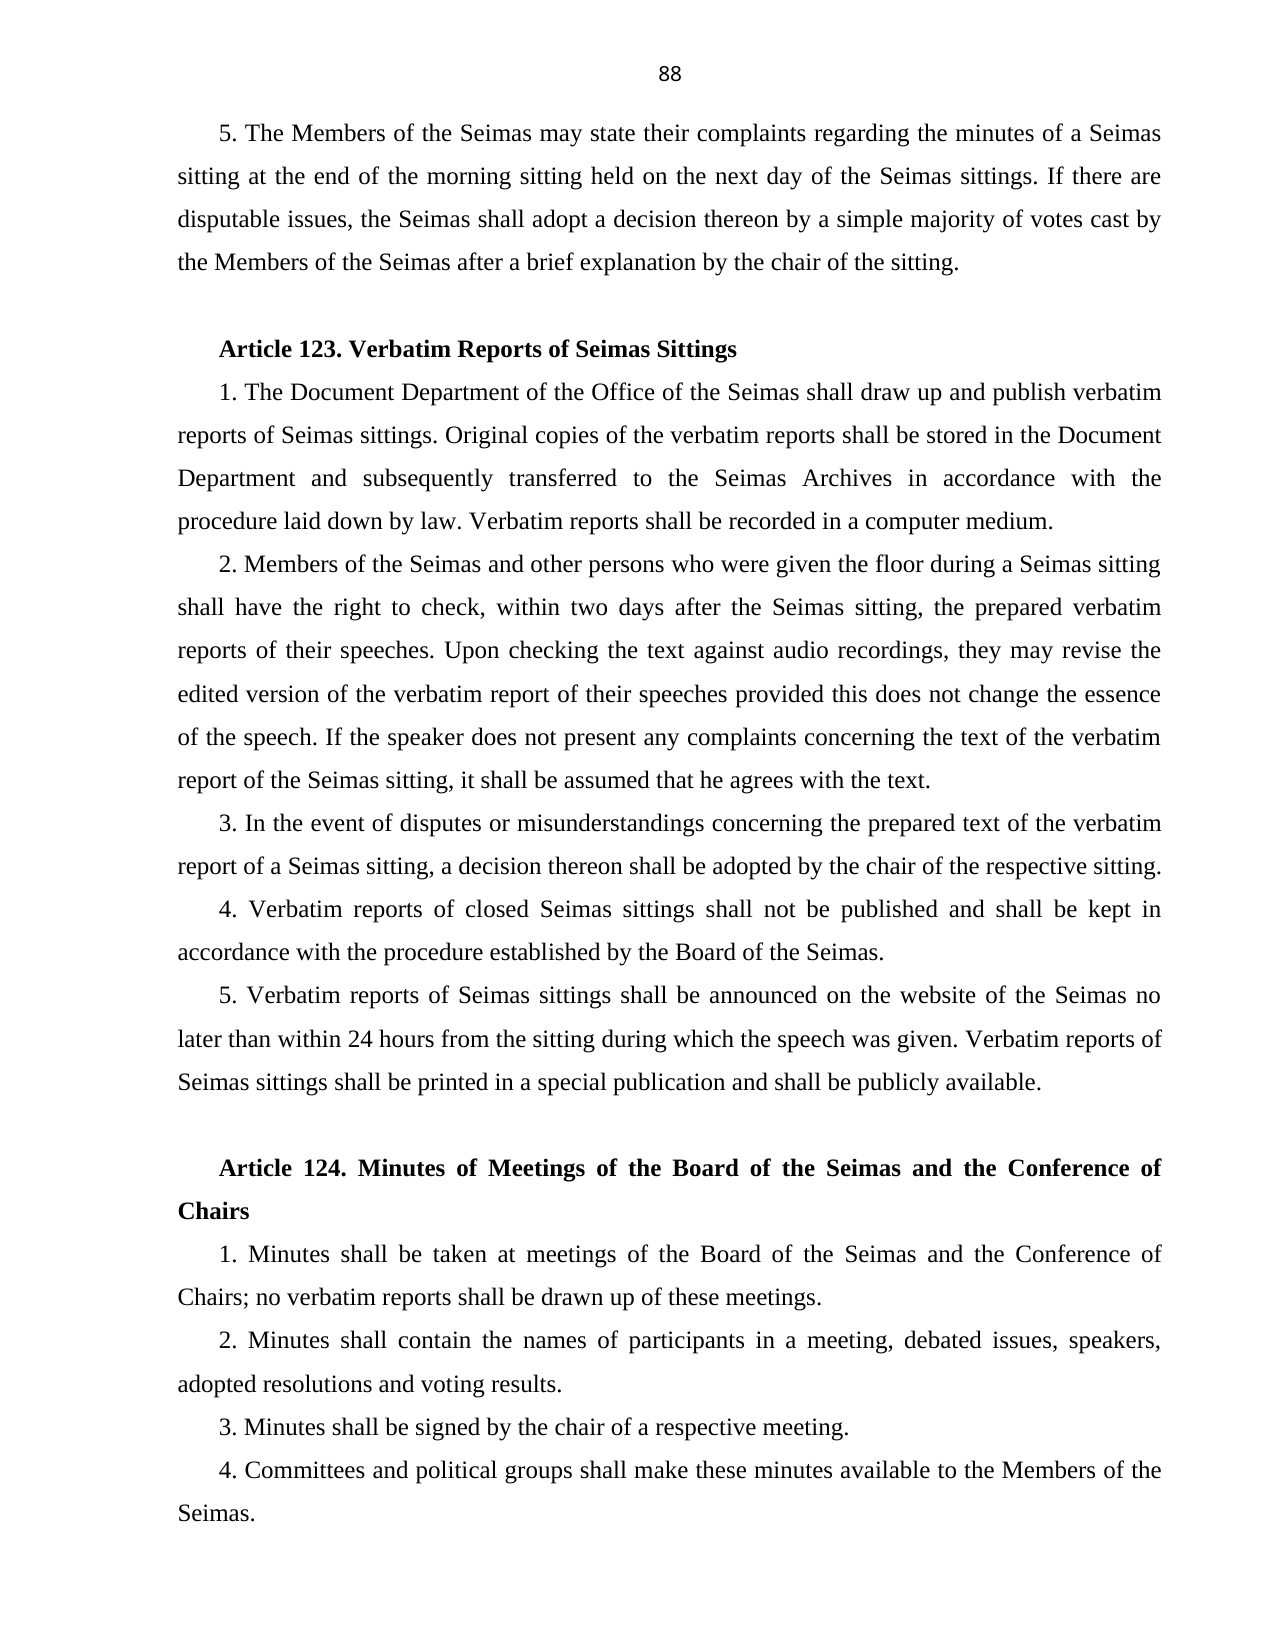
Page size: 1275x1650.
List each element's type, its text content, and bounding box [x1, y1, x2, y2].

text 4. Committees and political groups shall make these minutes available to the Members of the Seimas. [177, 1455, 1163, 1527]
text 3. In the event of disputes or misunderstandings concerning the prepared text of the verbatim report of a Seimas sitting, a decision thereon shall be adopted by the chair of the respective sitting. [177, 808, 1163, 880]
text 1. The Document Department of the Office of the Seimas shall draw up and publish verbatim reports of Seimas sittings. Original copies of the verbatim reports shall be stored in the Document Department and subsequently transferred to the Seimas Archives in accordance with the procedure laid down by law. Verbatim reports shall be recorded in a computer medium. [177, 377, 1163, 535]
text Article 124. Minutes of Meetings of the Board of the Seimas and the Conference of Chairs [177, 1153, 1163, 1225]
text 2. Members of the Seimas and other persons who were given the floor during a Seimas sitting shall have the right to check, within two days after the Seimas sitting, the prepared verbatim reports of their speeches. Upon checking the text against audio recordings, they may revise the edited version of the verbatim report of their speeches provided this does not change the essence of the speech. If the speaker does not present any complaints concerning the text of the verbatim report of the Seimas sitting, it shall be assumed that he agrees with the text. [177, 549, 1163, 794]
text 1. Minutes shall be taken at meetings of the Board of the Seimas and the Conference of Chairs; no verbatim reports shall be drawn up of these meetings. [177, 1239, 1163, 1311]
text 4. Verbatim reports of closed Seimas sittings shall not be published and shall be kept in accordance with the procedure established by the Board of the Seimas. [177, 894, 1163, 966]
text Article 123. Verbatim Reports of Seimas Sittings [177, 334, 1163, 362]
text 2. Minutes shall contain the names of participants in a meeting, debated issues, speakers, adopted resolutions and voting results. [177, 1326, 1163, 1397]
text 3. Minutes shall be signed by the chair of a respective meeting. [177, 1412, 1163, 1441]
text 5. The Members of the Seimas may state their complaints regarding the minutes of a Seimas sitting at the end of the morning sitting held on the next day of the Seimas sittings. If there are disputable issues, the Seimas shall adopt a decision thereon by a simple majority of votes cast by the Members of the Seimas after a brief explanation by the chair of the sitting. [177, 118, 1163, 276]
text 5. Verbatim reports of Seimas sittings shall be announced on the website of the Seimas no later than within 24 hours from the sitting during which the speech was given. Verbatim reports of Seimas sittings shall be printed in a special publication and shall be publicly available. [177, 981, 1163, 1096]
